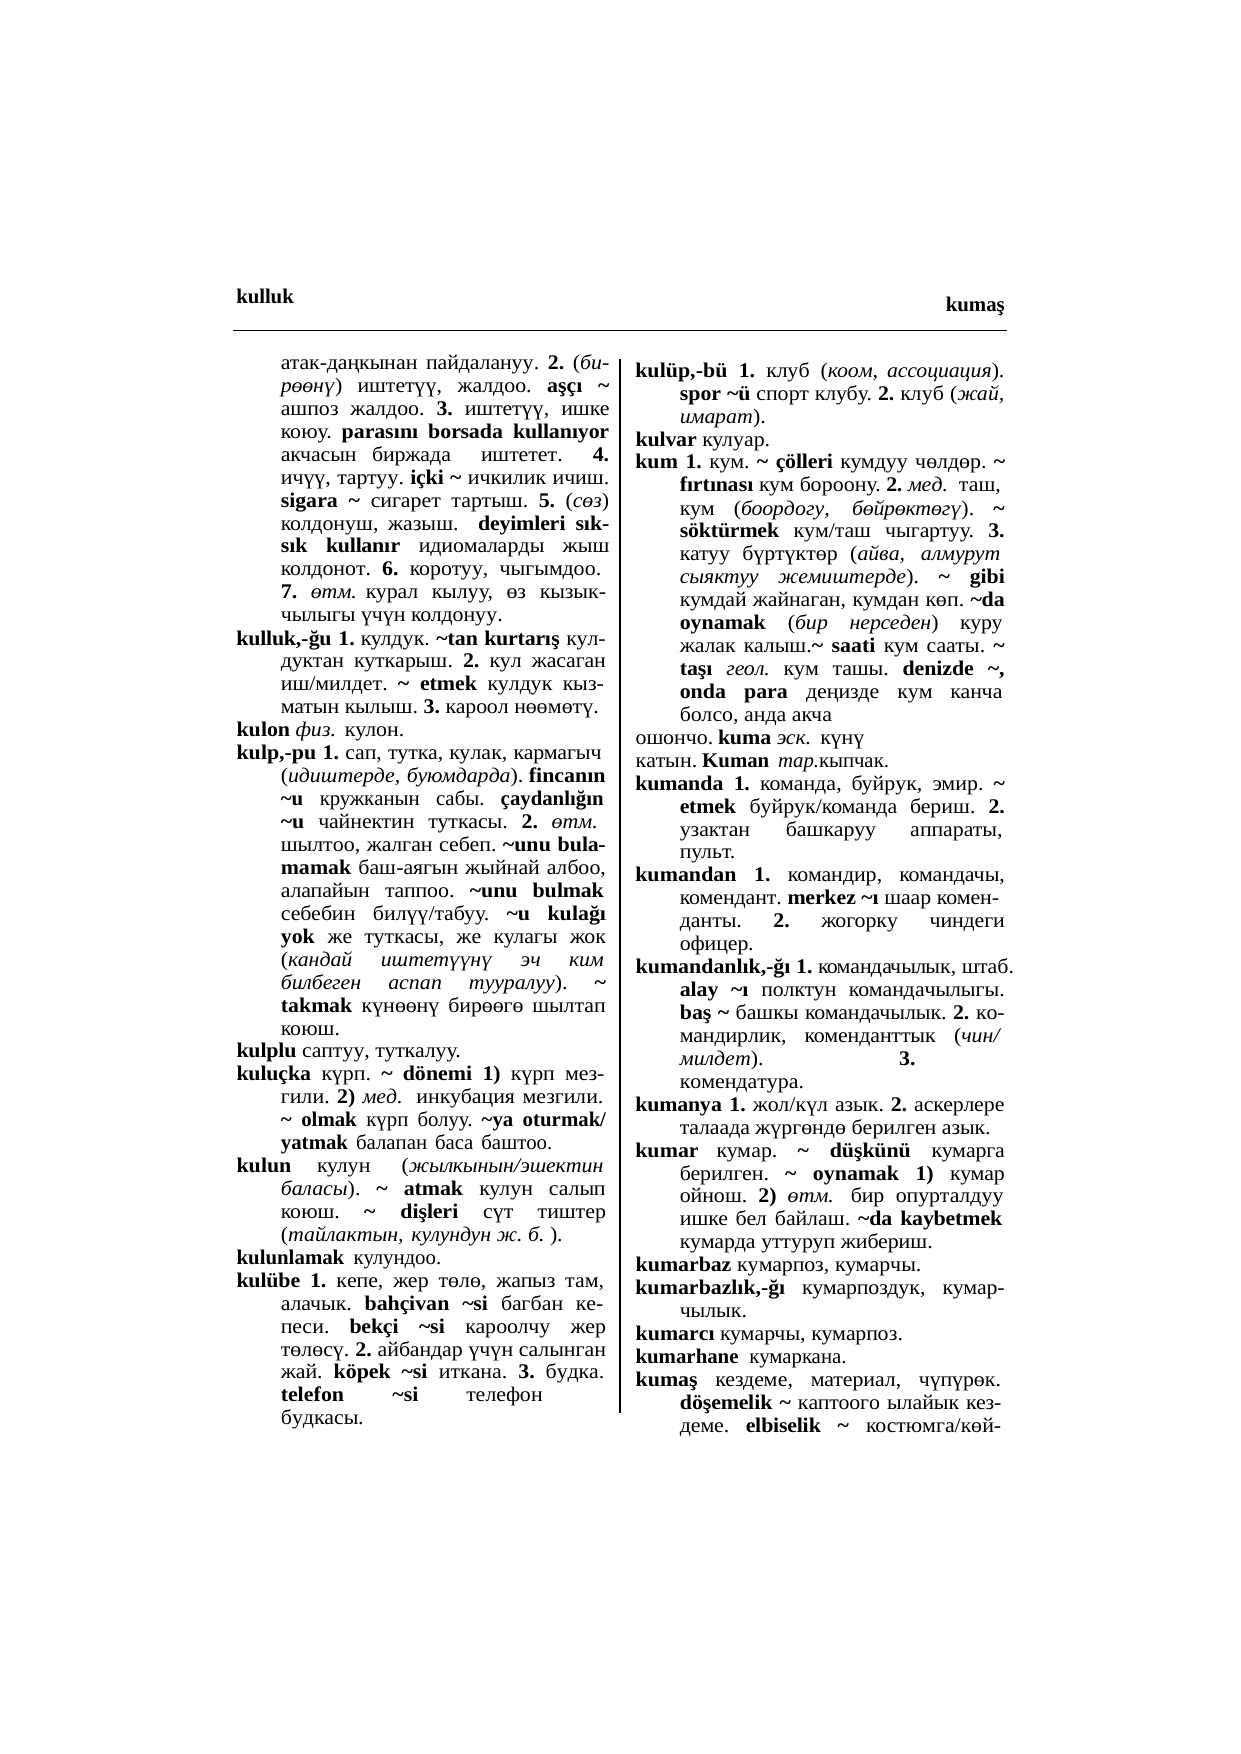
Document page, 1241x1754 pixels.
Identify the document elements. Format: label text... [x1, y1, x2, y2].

text kum 1. кум. ~ çölleri кумдуу чөлдөр. ~ fırtınası кум бороону. 2. мед. таш, [635, 451, 1005, 496]
text ~u кружканын сабы. çaydanlığın [281, 787, 606, 810]
text kulluk,-ğu 1. кулдук. ~tan kurtarış кул- дуктан куткарыш. 2. кул жасаган иш/милдет. ~ etmek кулдук кыз- [236, 627, 606, 695]
text милдет). 3. комендатура. [679, 1047, 915, 1093]
text alay ~ı полктун командачылыгы. baş ~ башкы командачылык. 2. ко- мандирлик, коменданттык (чин/ [679, 978, 1005, 1047]
text ишке бел байлаш. ~da kaybetmek [679, 1207, 1004, 1230]
text kulp,-pu 1. сап, тутка, кулак, кармагыч [236, 741, 609, 764]
text kulun кулун (жылкынын/эшектин [236, 1154, 609, 1177]
text kulon физ. кулон. [236, 718, 609, 741]
text kumaş кездеме, материал, чүпүрөк. [635, 1368, 1005, 1391]
text болсо, анда акча ошончо. kuma эск. күнү катын. Kuman тар.кыпчак. [635, 703, 914, 772]
text пульт. [679, 841, 739, 863]
text песи. bekçi ~si кароолчу жер төлөсү. 2. айбандар үчүн салынган жай. köpek ~si иткана. 3. будка. [281, 1315, 606, 1383]
text kulluk [236, 284, 294, 308]
text kumarbaz кумарпоз, кумарчы. [635, 1253, 1065, 1276]
text (идиштерде, буюмдарда). fincanın [281, 764, 606, 787]
text kulvar кулуар. [635, 428, 1063, 451]
text kumarbazlık,-ğı кумарпоздук, кумар- чылык. [635, 1276, 1005, 1322]
text kumanya 1. жол/күл азык. 2. аскерлере талаада жүргөндө берилген азык. [635, 1093, 1004, 1139]
text билбеген аспап тууралуу). ~ takmak күнөөнү бирөөгө шылтап коюш. [281, 971, 606, 1039]
text kumarhane кумаркана. [635, 1345, 970, 1368]
text ~u чайнектин туткасы. 2. өтм. [281, 810, 600, 833]
text kulplu саптуу, туткалуу. [236, 1039, 609, 1062]
text деме. elbiselik ~ костюмга/көй- [679, 1414, 1005, 1437]
text döşemelik ~ каптоого ылайык кез- [679, 1391, 1005, 1414]
text kulüp,-bü 1. клуб (коом, ассоциация). spor ~ü спорт клубу. 2. клуб (жай, имарат). [635, 359, 1004, 428]
text жалак калыш.~ saati кум сааты. ~ taşı геол. кум ташы. denizde ~, onda para деңизде кум канча [679, 634, 1005, 703]
text себебин билүү/табуу. ~u kulağı yok же туткасы, же кулагы жок (кандай иштетүүнү эч ким [281, 902, 606, 971]
text kumandanlık,-ğı 1. командачылык, штаб. [635, 955, 1065, 978]
text баласы). ~ atmak кулун салып коюш. ~ dişleri сүт тиштер (тайлактын, кулундун ж. б. ). [281, 1177, 606, 1246]
text kulunlamak кулундоо. [236, 1246, 609, 1269]
text кум (боордогу, бөйрөктөгү). ~ söktürmek кум/таш чыгартуу. 3. катуу бүртүктөр (айва, алмурут [679, 497, 1004, 565]
text kumandan 1. командир, командачы, комендант. merkez ~ı шаар комен- [635, 863, 1005, 909]
text kuluçka күрп. ~ dönemi 1) күрп мез- гили. 2) мед. инкубация мезгили. [236, 1062, 609, 1108]
text атак-даңкынан пайдалануу. 2. (би- рөөнү) иштетүү, жалдоо. aşçı ~ ашпоз жалдоо. 3. иштетүү, ишке коюу. parasını borsada kullanıyor акчасын биржада иштетет. 4. ичүү, тартуу. içki ~ ичкилик ичиш. sigara ~ сигарет тартыш. 5. (сөз) колдонуш, жазыш. deyimleri sık- sık kullanır идиомаларды жыш колдонот. 6. коротуу, чыгымдоо. [281, 350, 609, 580]
text kumarcı кумарчы, кумарпоз. [635, 1322, 1063, 1345]
text telefon ~si телефон будкасы. [281, 1383, 542, 1429]
text kulübe 1. кепе, жер төлө, жапыз там, алачык. bahçivan ~si багбан ке- [236, 1269, 609, 1314]
text матын кылыш. 3. кароол нөөмөтү. [281, 695, 601, 718]
text данты. 2. жогорку чиндеги офицер. [679, 909, 1004, 955]
text шылтоо, жалган себеп. ~unu bula- mamak баш-аягын жыйнай албоо, алапайын таппоо. ~unu bulmak [281, 833, 606, 902]
text kumar кумар. ~ düşkünü кумарга берилген. ~ oynamak 1) кумар ойнош. 2) өтм. бир опурталдуу [635, 1139, 1004, 1207]
text ~ olmak күрп болуу. ~ya oturmak/ yatmak балапан баса баштоо. [281, 1108, 606, 1154]
text kumaş [885, 292, 1065, 316]
text kumanda 1. команда, буйрук, эмир. ~ etmek буйрук/команда бериш. 2. узактан башкаруу аппараты, [635, 772, 1005, 841]
text сыяктуу жемиштерде). ~ gibi кумдай жайнаган, кумдан көп. ~da oynamak (бир нерседен) куру [679, 565, 1005, 634]
text 7. өтм. курал кылуу, өз кызык- чылыгы үчүн колдонуу. [281, 581, 606, 626]
text кумарда уттуруп жибериш. [679, 1230, 936, 1253]
